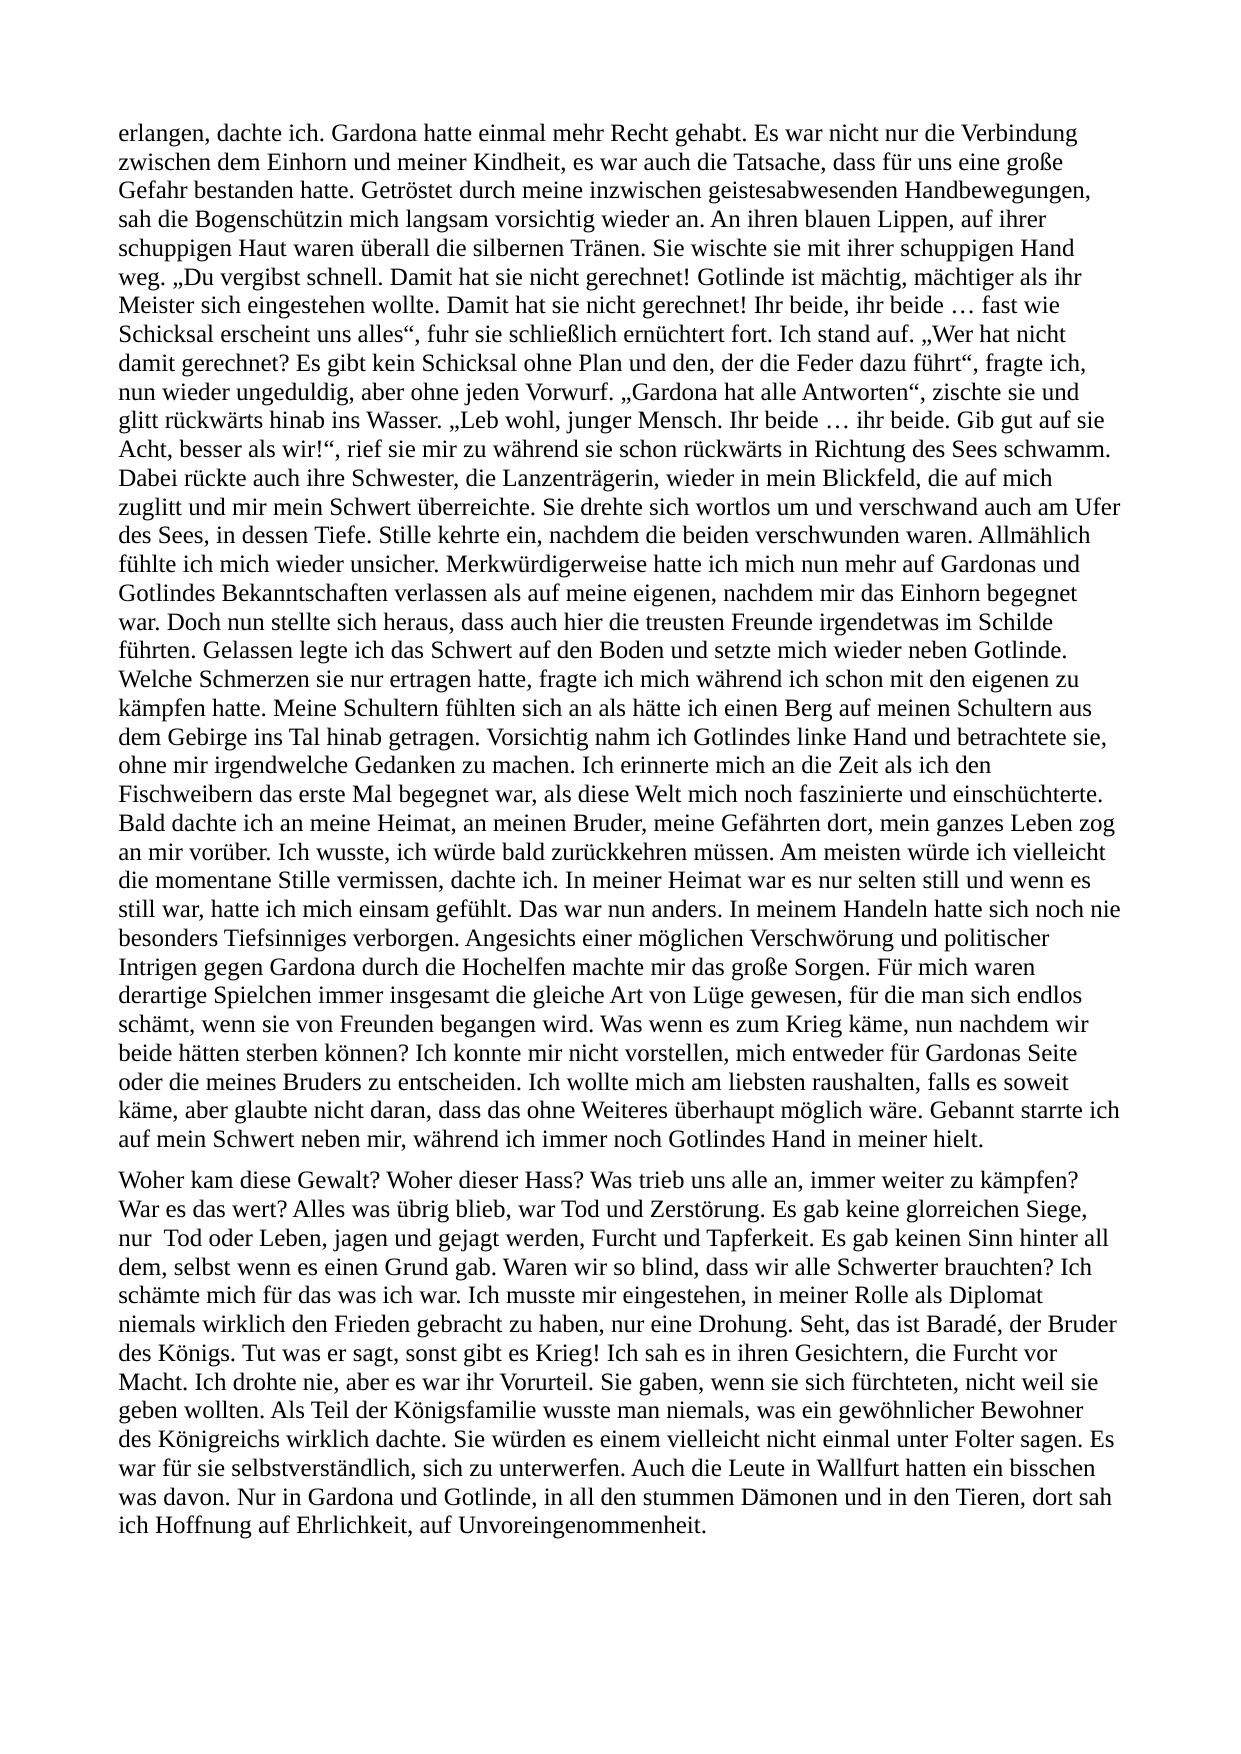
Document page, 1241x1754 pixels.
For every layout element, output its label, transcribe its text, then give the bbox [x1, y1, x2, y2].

text erlangen, dachte ich. Gardona hatte einmal mehr Recht gehabt. Es war nicht nur die Verbindung zwischen dem Einhorn und meiner Kindheit, es war auch die Tatsache, dass für uns eine große Gefahr bestanden hatte. Getröstet durch meine inzwischen geistesabwesenden Handbewegungen, sah die Bogenschützin mich langsam vorsichtig wieder an. An ihren blauen Lippen, auf ihrer schuppigen Haut waren überall die silbernen Tränen. Sie wischte sie mit ihrer schuppigen Hand weg. „Du vergibst schnell. Damit hat sie nicht gerechnet! Gotlinde ist mächtig, mächtiger als ihr Meister sich eingestehen wollte. Damit hat sie nicht gerechnet! Ihr beide, ihr beide … fast wie Schicksal erscheint uns alles“, fuhr sie schließlich ernüchtert fort. Ich stand auf. „Wer hat nicht damit gerechnet? Es gibt kein Schicksal ohne Plan und den, der die Feder dazu führt“, fragte ich, nun wieder ungeduldig, aber ohne jeden Vorwurf. „Gardona hat alle Antworten“, zischte sie und glitt rückwärts hinab ins Wasser. „Leb wohl, junger Mensch. Ihr beide … ihr beide. Gib gut auf sie Acht, besser als wir!“, rief sie mir zu während sie schon rückwärts in Richtung des Sees schwamm. Dabei rückte auch ihre Schwester, die Lanzenträgerin, wieder in mein Blickfeld, die auf mich zuglitt und mir mein Schwert überreichte. Sie drehte sich wortlos um und verschwand auch am Ufer des Sees, in dessen Tiefe. Stille kehrte ein, nachdem die beiden verschwunden waren. Allmählich fühlte ich mich wieder unsicher. Merkwürdigerweise hatte ich mich nun mehr auf Gardonas und Gotlindes Bekanntschaften verlassen als auf meine eigenen, nachdem mir das Einhorn begegnet war. Doch nun stellte sich heraus, dass auch hier die treusten Freunde irgendetwas im Schilde führten. Gelassen legte ich das Schwert auf den Boden und setzte mich wieder neben Gotlinde. Welche Schmerzen sie nur ertragen hatte, fragte ich mich während ich schon mit den eigenen zu kämpfen hatte. Meine Schultern fühlten sich an als hätte ich einen Berg auf meinen Schultern aus dem Gebirge ins Tal hinab getragen. Vorsichtig nahm ich Gotlindes linke Hand und betrachtete sie, ohne mir irgendwelche Gedanken zu machen. Ich erinnerte mich an die Zeit als ich den Fischweibern das erste Mal begegnet war, als diese Welt mich noch faszinierte und einschüchterte. Bald dachte ich an meine Heimat, an meinen Bruder, meine Gefährten dort, mein ganzes Leben zog an mir vorüber. Ich wusste, ich würde bald zurückkehren müssen. Am meisten würde ich vielleicht die momentane Stille vermissen, dachte ich. In meiner Heimat war es nur selten still und wenn es still war, hatte ich mich einsam gefühlt. Das war nun anders. In meinem Handeln hatte sich noch nie besonders Tiefsinniges verborgen. Angesichts einer möglichen Verschwörung und politischer Intrigen gegen Gardona durch die Hochelfen machte mir das große Sorgen. Für mich waren derartige Spielchen immer insgesamt die gleiche Art von Lüge gewesen, für die man sich endlos schämt, wenn sie von Freunden begangen wird. Was wenn es zum Krieg käme, nun nachdem wir beide hätten sterben können? Ich konnte mir nicht vorstellen, mich entweder für Gardonas Seite oder die meines Bruders zu entscheiden. Ich wollte mich am liebsten raushalten, falls es soweit käme, aber glaubte nicht daran, dass das ohne Weiteres überhaupt möglich wäre. Gebannt starrte ich auf mein Schwert neben mir, während ich immer noch Gotlindes Hand in meiner hielt. [118, 118, 1122, 1153]
text Woher kam diese Gewalt? Woher dieser Hass? Was trieb uns alle an, immer weiter zu kämpfen? War es das wert? Alles was übrig blieb, war Tod und Zerstörung. Es gab keine glorreichen Siege, nur Tod oder Leben, jagen und gejagt werden, Furcht und Tapferkeit. Es gab keinen Sinn hinter all dem, selbst wenn es einen Grund gab. Waren wir so blind, dass wir alle Schwerter brauchten? Ich schämte mich für das was ich war. Ich musste mir eingestehen, in meiner Rolle als Diplomat niemals wirklich den Frieden gebracht zu haben, nur eine Drohung. Seht, das ist Baradé, der Bruder des Königs. Tut was er sagt, sonst gibt es Krieg! Ich sah es in ihren Gesichtern, die Furcht vor Macht. Ich drohte nie, aber es war ihr Vorurteil. Sie gaben, wenn sie sich fürchteten, nicht weil sie geben wollten. Als Teil der Königsfamilie wusste man niemals, was ein gewöhnlicher Bewohner des Königreichs wirklich dachte. Sie würden es einem vielleicht nicht einmal unter Folter sagen. Es war für sie selbstverständlich, sich zu unterwerfen. Auch die Leute in Wallfurt hatten ein bisschen was davon. Nur in Gardona und Gotlinde, in all den stummen Dämonen und in den Tieren, dort sah ich Hoffnung auf Ehrlichkeit, auf Unvoreingenommenheit. [118, 1166, 1122, 1539]
